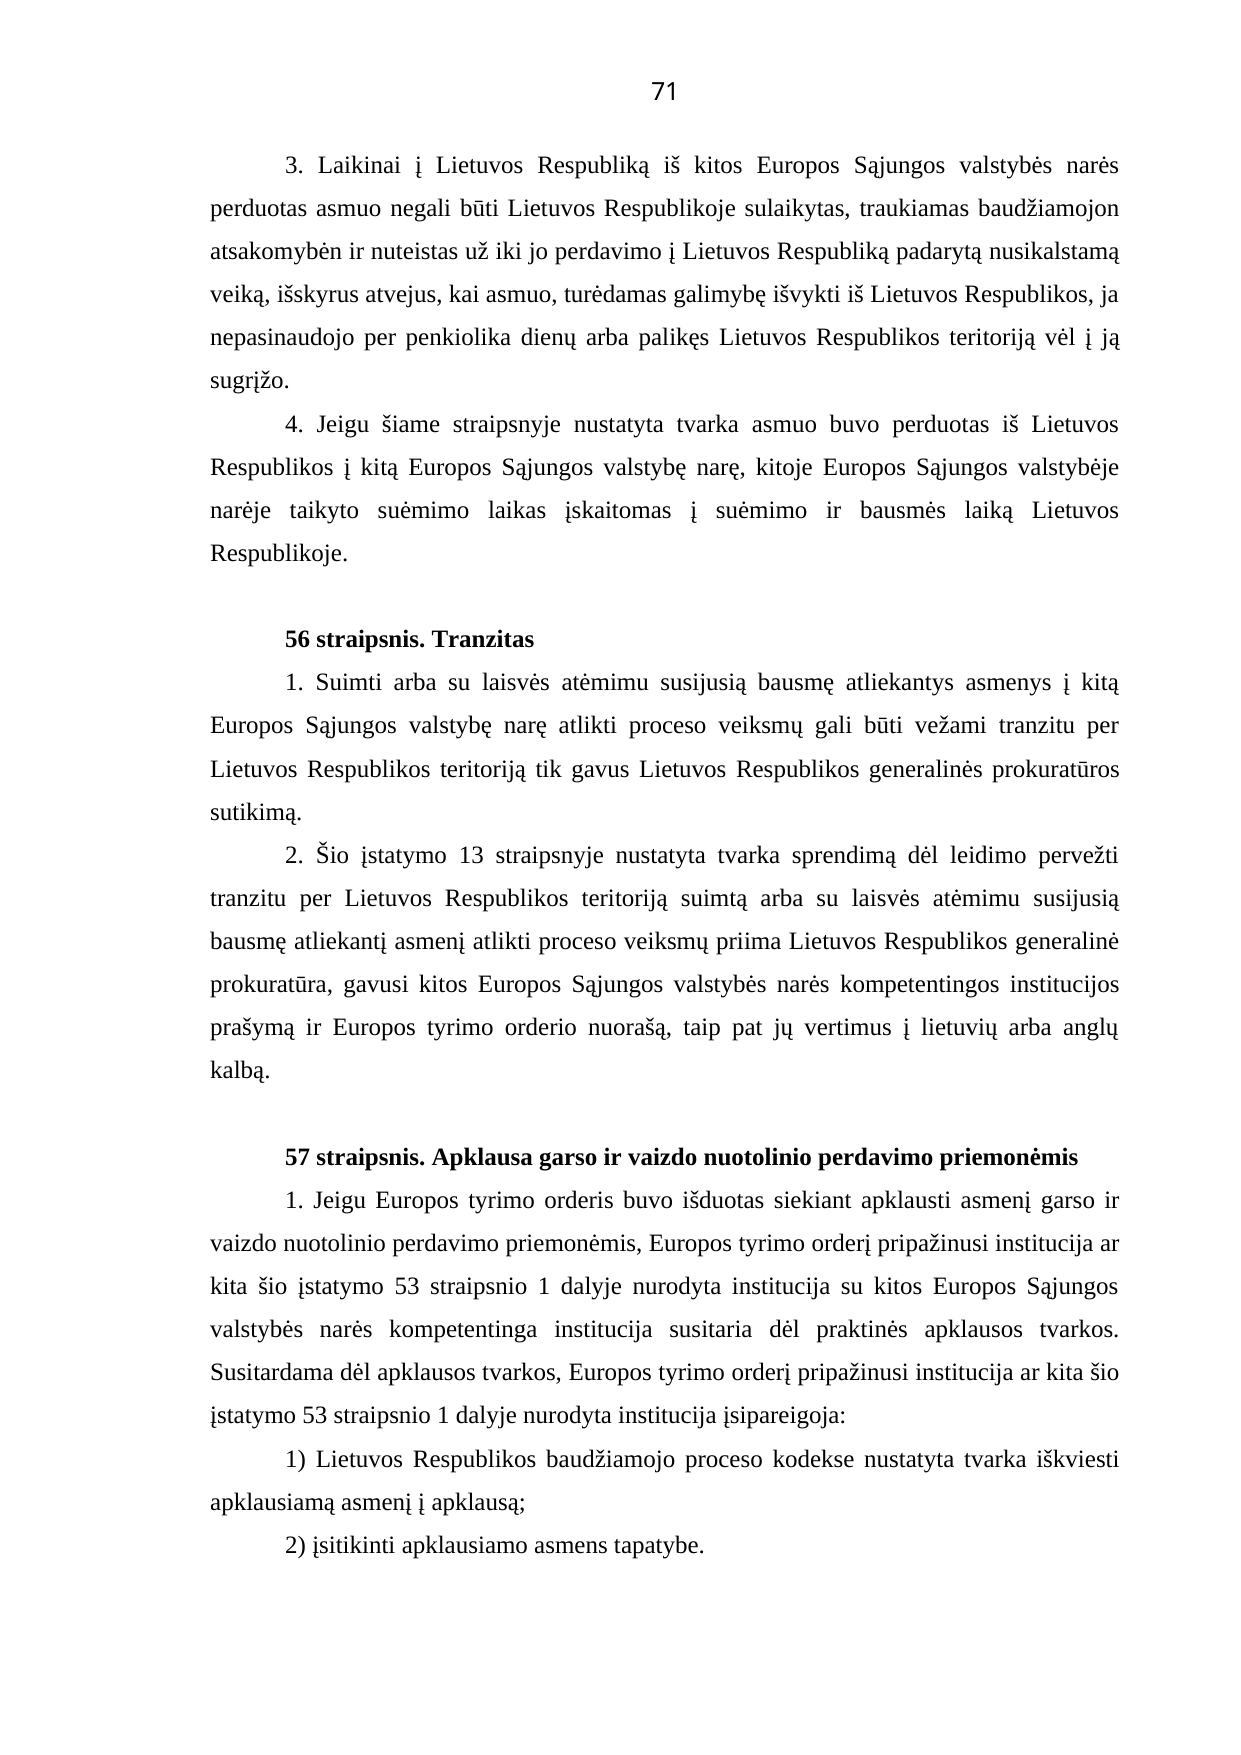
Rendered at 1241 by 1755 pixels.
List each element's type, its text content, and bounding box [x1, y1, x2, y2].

text 56 straipsnis. Tranzitas [210, 624, 1120, 653]
text 2. Šio įstatymo 13 straipsnyje nustatyta tvarka sprendimą dėl leidimo pervežti tranzitu per Lietuvos Respublikos teritoriją suimtą arba su laisvės atėmimu susijusią bausmę atliekantį asmenį atlikti proceso veiksmų priima Lietuvos Respublikos generalinė prokuratūra, gavusi kitos Europos Sąjungos valstybės narės kompetentingos institucijos prašymą ir Europos tyrimo orderio nuorašą, taip pat jų vertimus į lietuvių arba anglų kalbą. [210, 840, 1120, 1084]
text 2) įsitikinti apklausiamo asmens tapatybe. [210, 1530, 1120, 1559]
text 1) Lietuvos Respublikos baudžiamojo proceso kodekse nustatyta tvarka iškviesti apklausiamą asmenį į apklausą; [210, 1444, 1120, 1516]
text 3. Laikinai į Lietuvos Respubliką iš kitos Europos Sąjungos valstybės narės perduotas asmuo negali būti Lietuvos Respublikoje sulaikytas, traukiamas baudžiamojon atsakomybėn ir nuteistas už iki jo perdavimo į Lietuvos Respubliką padarytą nusikalstamą veiką, išskyrus atvejus, kai asmuo, turėdamas galimybę išvykti iš Lietuvos Respublikos, ja nepasinaudojo per penkiolika dienų arba palikęs Lietuvos Respublikos teritoriją vėl į ją sugrįžo. [210, 150, 1120, 394]
text 57 straipsnis. Apklausa garso ir vaizdo nuotolinio perdavimo priemonėmis [210, 1142, 1120, 1171]
text 1. Suimti arba su laisvės atėmimu susijusią bausmę atliekantys asmenys į kitą Europos Sąjungos valstybę narę atlikti proceso veiksmų gali būti vežami tranzitu per Lietuvos Respublikos teritoriją tik gavus Lietuvos Respublikos generalinės prokuratūros sutikimą. [210, 667, 1120, 826]
text 4. Jeigu šiame straipsnyje nustatyta tvarka asmuo buvo perduotas iš Lietuvos Respublikos į kitą Europos Sąjungos valstybę narę, kitoje Europos Sąjungos valstybėje narėje taikyto suėmimo laikas įskaitomas į suėmimo ir bausmės laiką Lietuvos Respublikoje. [210, 409, 1120, 567]
text 1. Jeigu Europos tyrimo orderis buvo išduotas siekiant apklausti asmenį garso ir vaizdo nuotolinio perdavimo priemonėmis, Europos tyrimo orderį pripažinusi institucija ar kita šio įstatymo 53 straipsnio 1 dalyje nurodyta institucija su kitos Europos Sąjungos valstybės narės kompetentinga institucija susitaria dėl praktinės apklausos tvarkos. Susitardama dėl apklausos tvarkos, Europos tyrimo orderį pripažinusi institucija ar kita šio įstatymo 53 straipsnio 1 dalyje nurodyta institucija įsipareigoja: [210, 1185, 1120, 1429]
